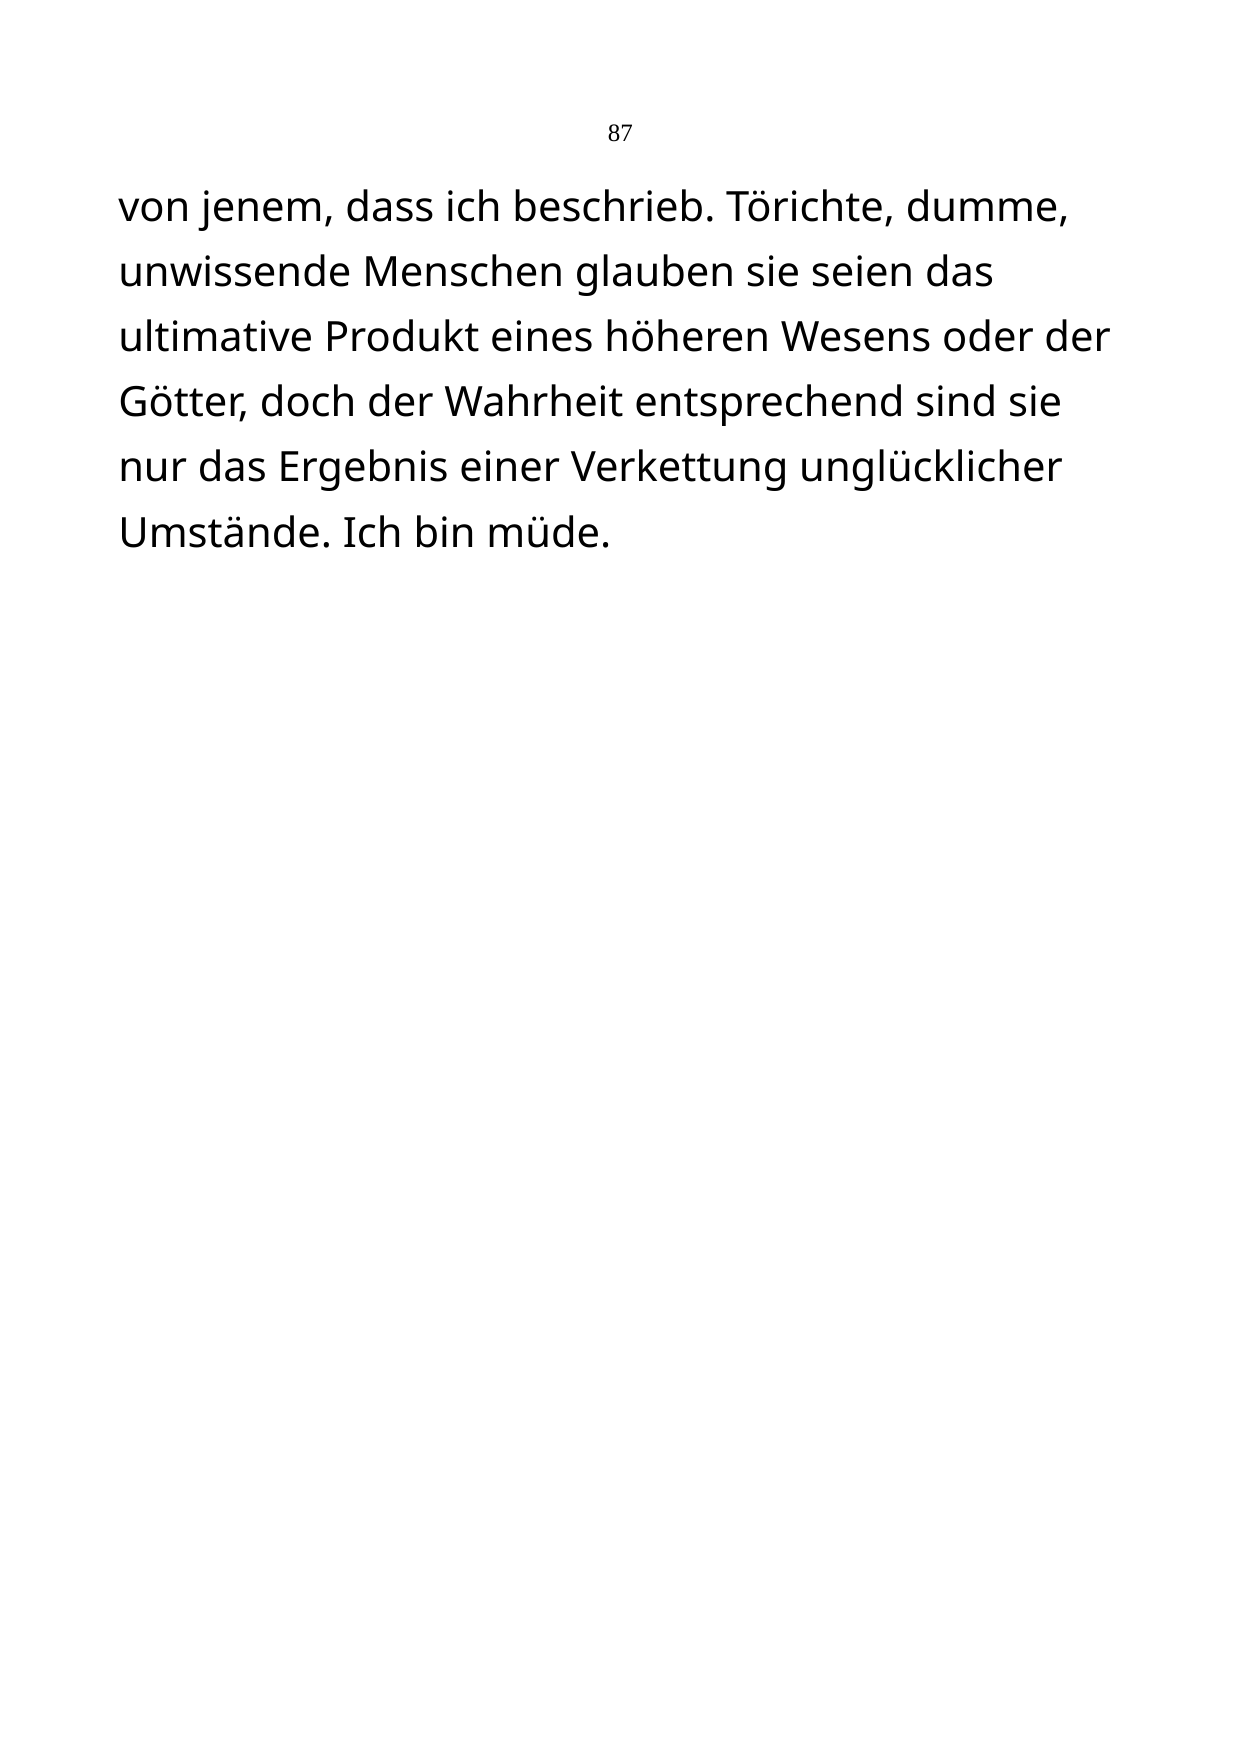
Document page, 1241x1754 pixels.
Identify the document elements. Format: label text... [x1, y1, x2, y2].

text von jenem, dass ich beschrieb. Törichte, dumme, unwissende Menschen glauben sie seien das ultimative Produkt eines höheren Wesens oder der Götter, doch der Wahrheit entsprechend sind sie nur das Ergebnis einer Verkettung unglücklicher Umstände. Ich bin müde. [118, 176, 1122, 559]
